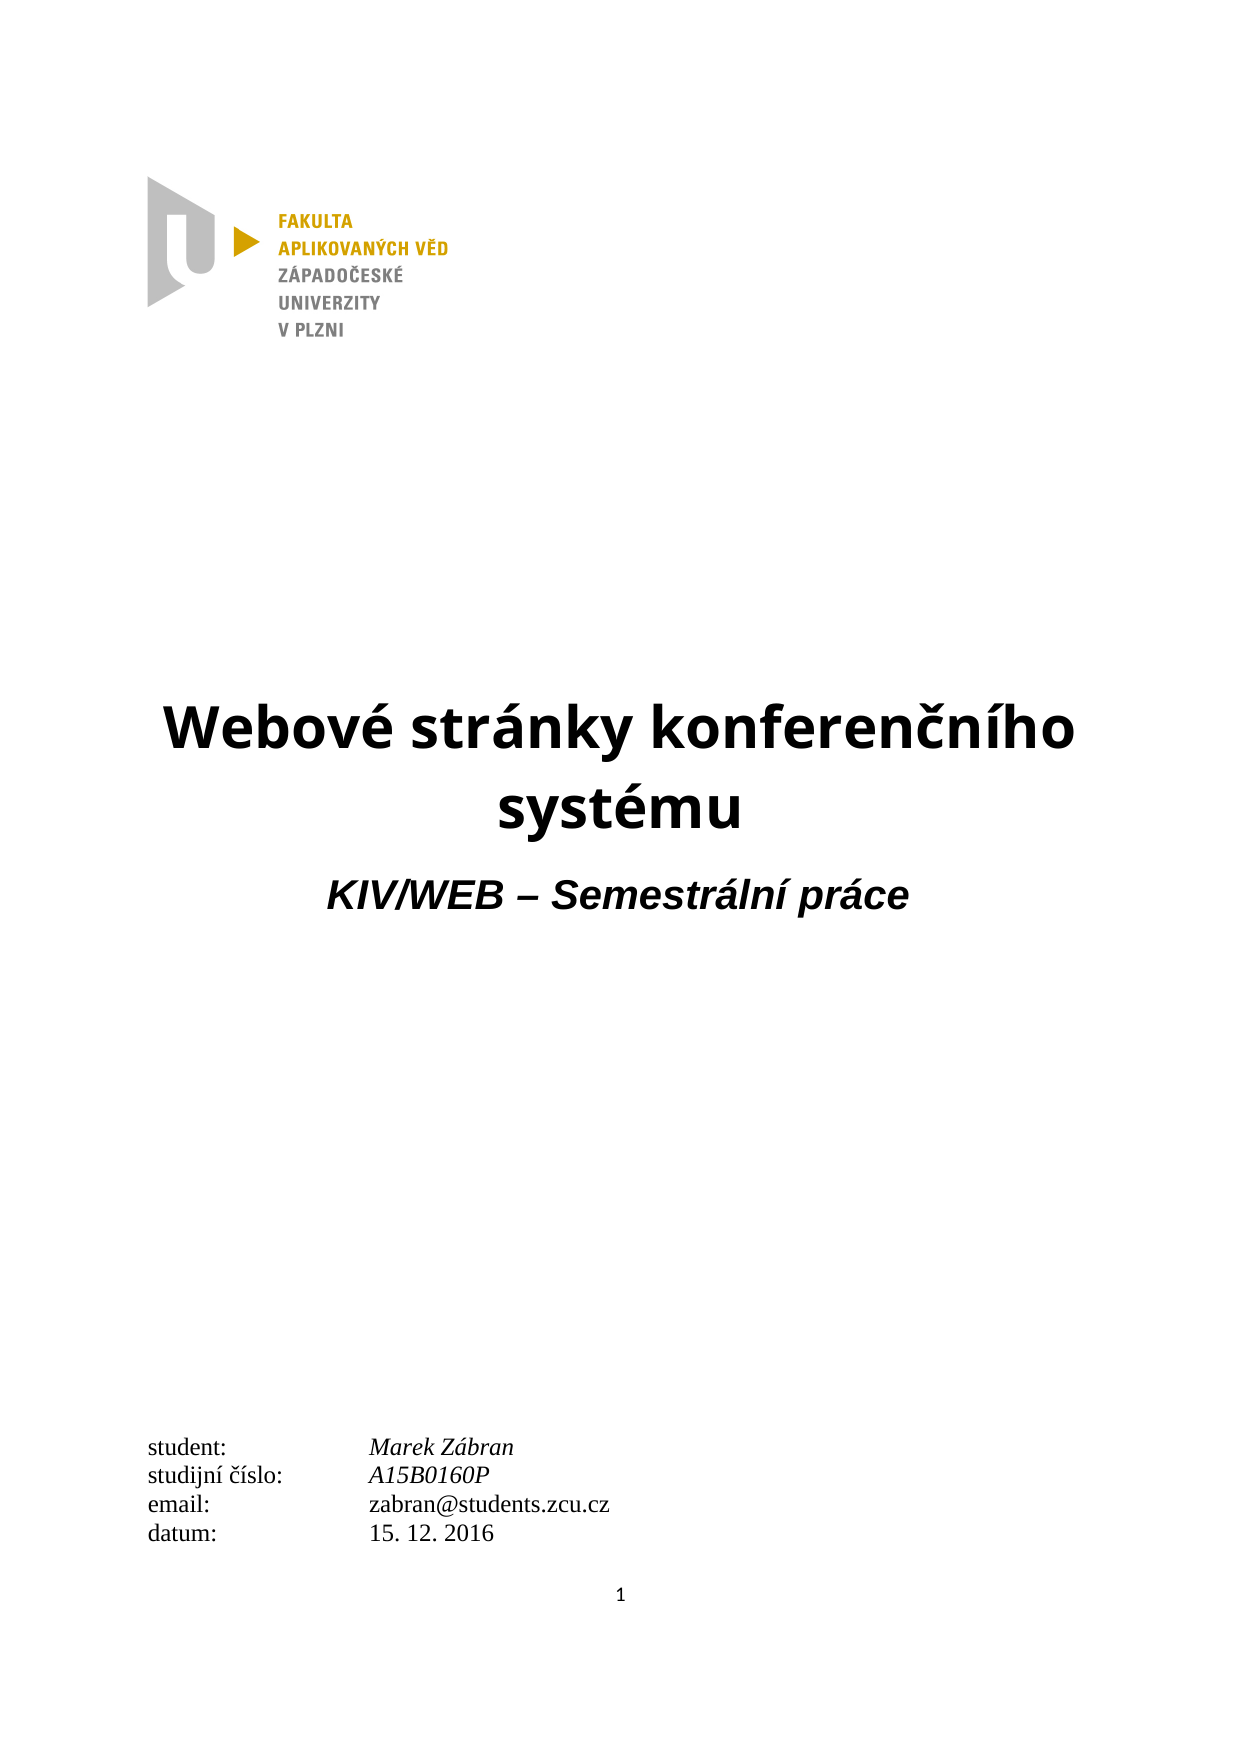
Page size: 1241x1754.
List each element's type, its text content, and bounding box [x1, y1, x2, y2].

text student: Marek Zábran [148, 1432, 1093, 1461]
text email: zabran@students.zcu.cz [148, 1489, 1093, 1518]
text studijní číslo: A15B0160P [148, 1461, 1093, 1489]
text datum: 15. 12. 2016 [148, 1518, 1093, 1547]
subtitle KIV/WEB – Semestrální práce [148, 870, 1093, 918]
picture [147, 176, 448, 337]
text Webové stránky konferenčního systému [148, 686, 1093, 845]
